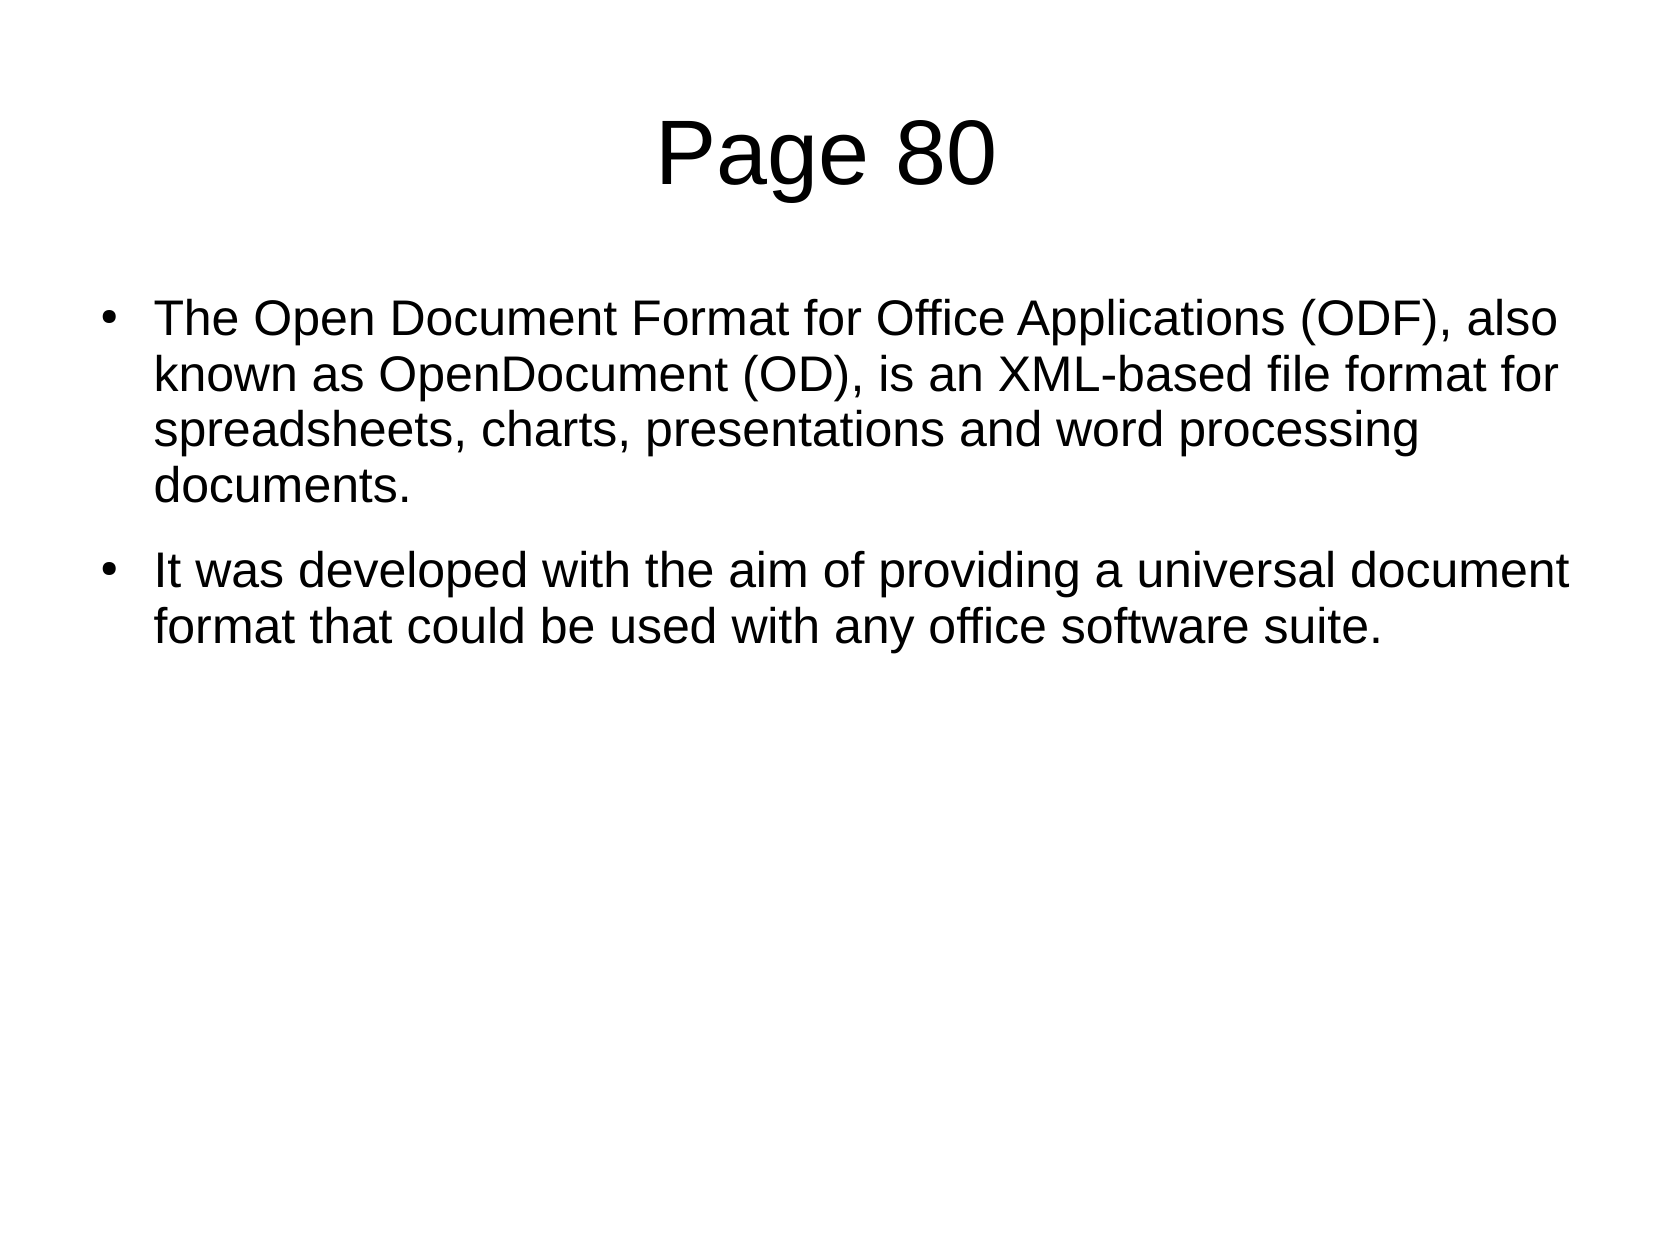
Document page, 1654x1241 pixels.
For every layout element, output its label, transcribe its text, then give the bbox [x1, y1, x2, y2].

title Page 80 [82, 49, 1571, 257]
list The Open Document Format for Office Applications (ODF), also known as OpenDocument (OD), is an XML-based file format for spreadsheets, charts, presentations and word processing documents. It was developed with the aim of providing a universal document format that could be used with any office software suite. [82, 290, 1571, 1109]
